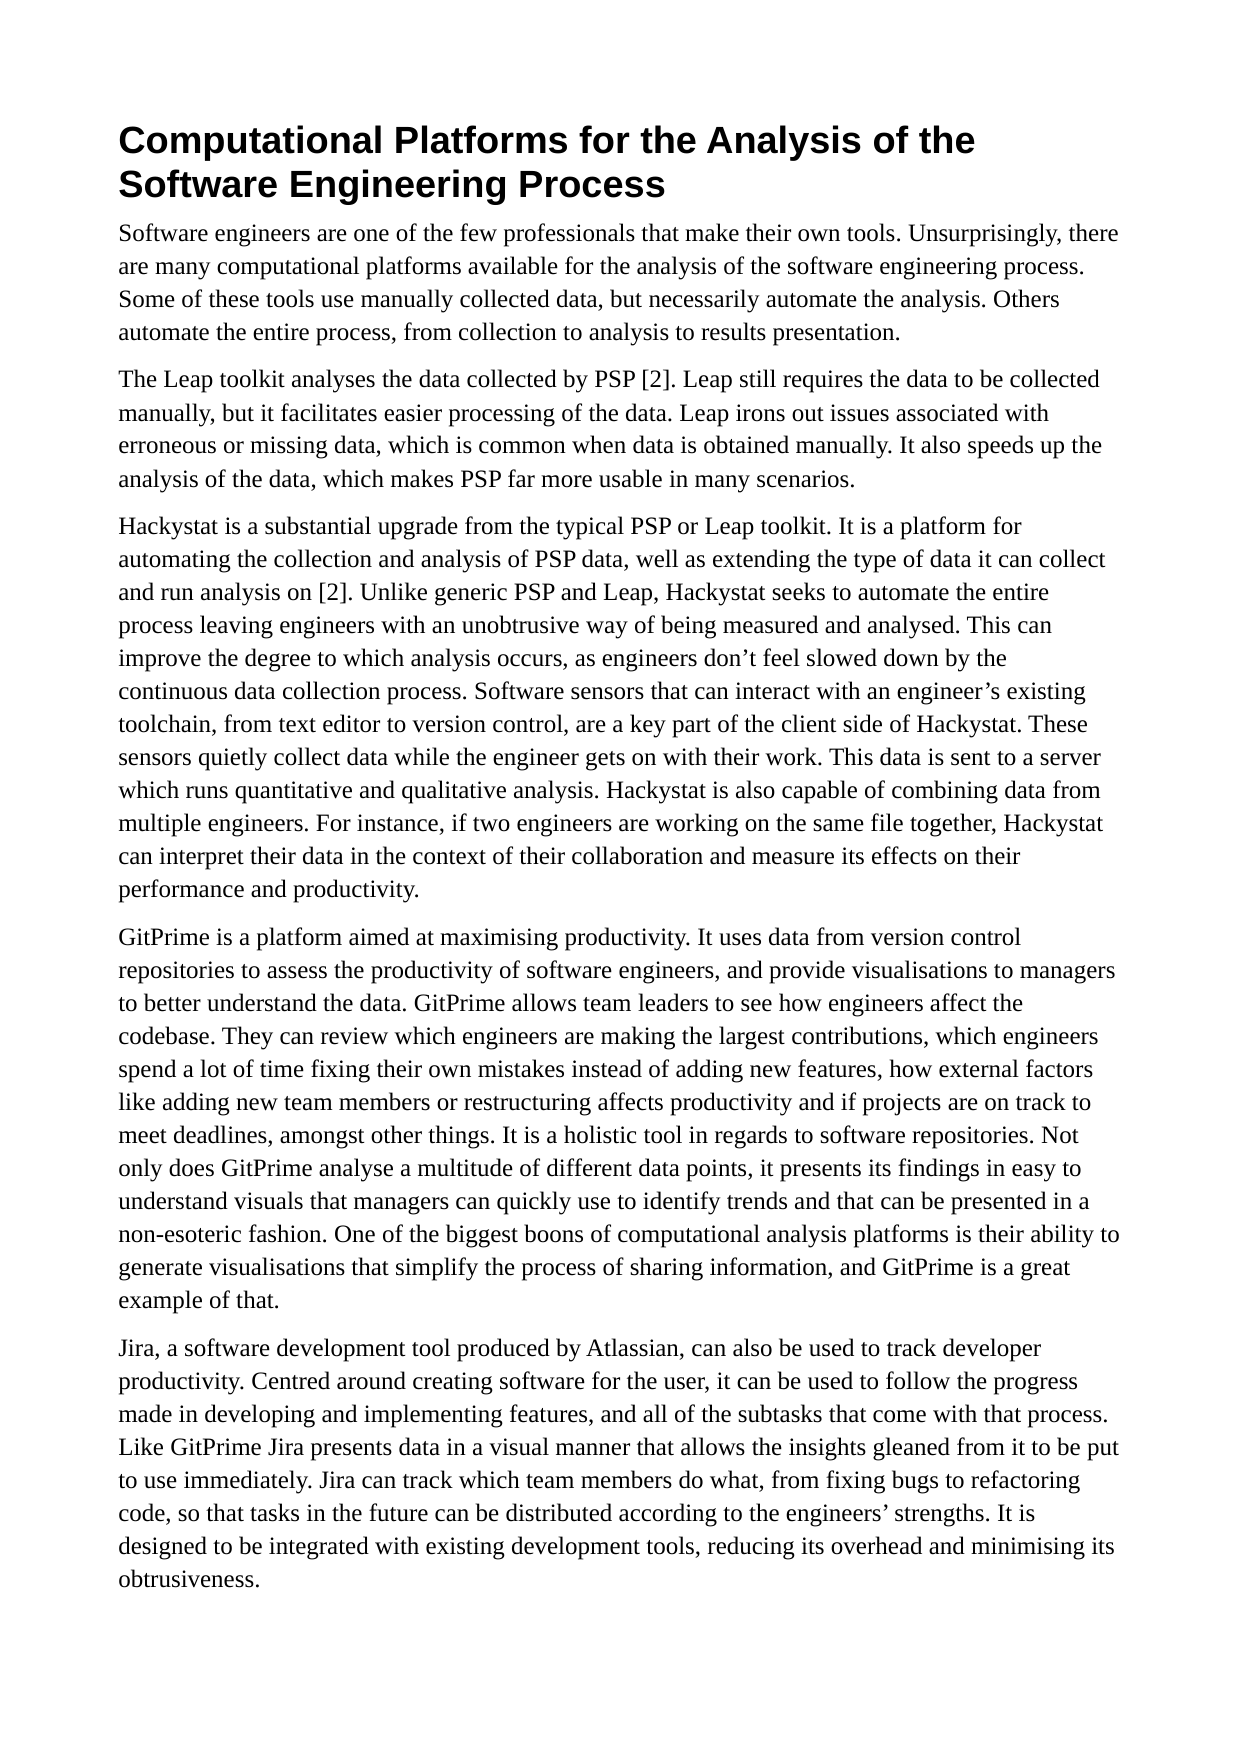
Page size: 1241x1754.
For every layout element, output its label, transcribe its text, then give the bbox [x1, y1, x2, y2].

text GitPrime is a platform aimed at maximising productivity. It uses data from version control repositories to assess the productivity of software engineers, and provide visualisations to managers to better understand the data. GitPrime allows team leaders to see how engineers affect the codebase. They can review which engineers are making the largest contributions, which engineers spend a lot of time fixing their own mistakes instead of adding new features, how external factors like adding new team members or restructuring affects productivity and if projects are on track to meet deadlines, amongst other things. It is a holistic tool in regards to software repositories. Not only does GitPrime analyse a multitude of different data points, it presents its findings in easy to understand visuals that managers can quickly use to identify trends and that can be presented in a non-esoteric fashion. One of the biggest boons of computational analysis platforms is their ability to generate visualisations that simplify the process of sharing information, and GitPrime is a great example of that. [118, 922, 1122, 1314]
text Jira, a software development tool produced by Atlassian, can also be used to track developer productivity. Centred around creating software for the user, it can be used to follow the progress made in developing and implementing features, and all of the subtasks that come with that process. Like GitPrime Jira presents data in a visual manner that allows the insights gleaned from it to be put to use immediately. Jira can track which team members do what, from fixing bugs to refactoring code, so that tasks in the future can be distributed according to the engineers’ strengths. It is designed to be integrated with existing development tools, reducing its overhead and minimising its obtrusiveness. [118, 1333, 1122, 1593]
text The Leap toolkit analyses the data collected by PSP [2]. Leap still requires the data to be collected manually, but it facilitates easier processing of the data. Leap irons out issues associated with erroneous or missing data, which is common when data is obtained manually. It also speeds up the analysis of the data, which makes PSP far more usable in many scenarios. [118, 364, 1122, 492]
subtitle Computational Platforms for the Analysis of the Software Engineering Process [118, 118, 1122, 205]
text Hackystat is a substantial upgrade from the typical PSP or Leap toolkit. It is a platform for automating the collection and analysis of PSP data, well as extending the type of data it can collect and run analysis on [2]. Unlike generic PSP and Leap, Hackystat seeks to automate the entire process leaving engineers with an unobtrusive way of being measured and analysed. This can improve the degree to which analysis occurs, as engineers don’t feel slowed down by the continuous data collection process. Software sensors that can interact with an engineer’s existing toolchain, from text editor to version control, are a key part of the client side of Hackystat. These sensors quietly collect data while the engineer gets on with their work. This data is sent to a server which runs quantitative and qualitative analysis. Hackystat is also capable of combining data from multiple engineers. For instance, if two engineers are working on the same file together, Hackystat can interpret their data in the context of their collaboration and measure its effects on their performance and productivity. [118, 511, 1122, 903]
text Software engineers are one of the few professionals that make their own tools. Unsurprisingly, there are many computational platforms available for the analysis of the software engineering process. Some of these tools use manually collected data, but necessarily automate the analysis. Others automate the entire process, from collection to analysis to results presentation. [118, 218, 1122, 346]
